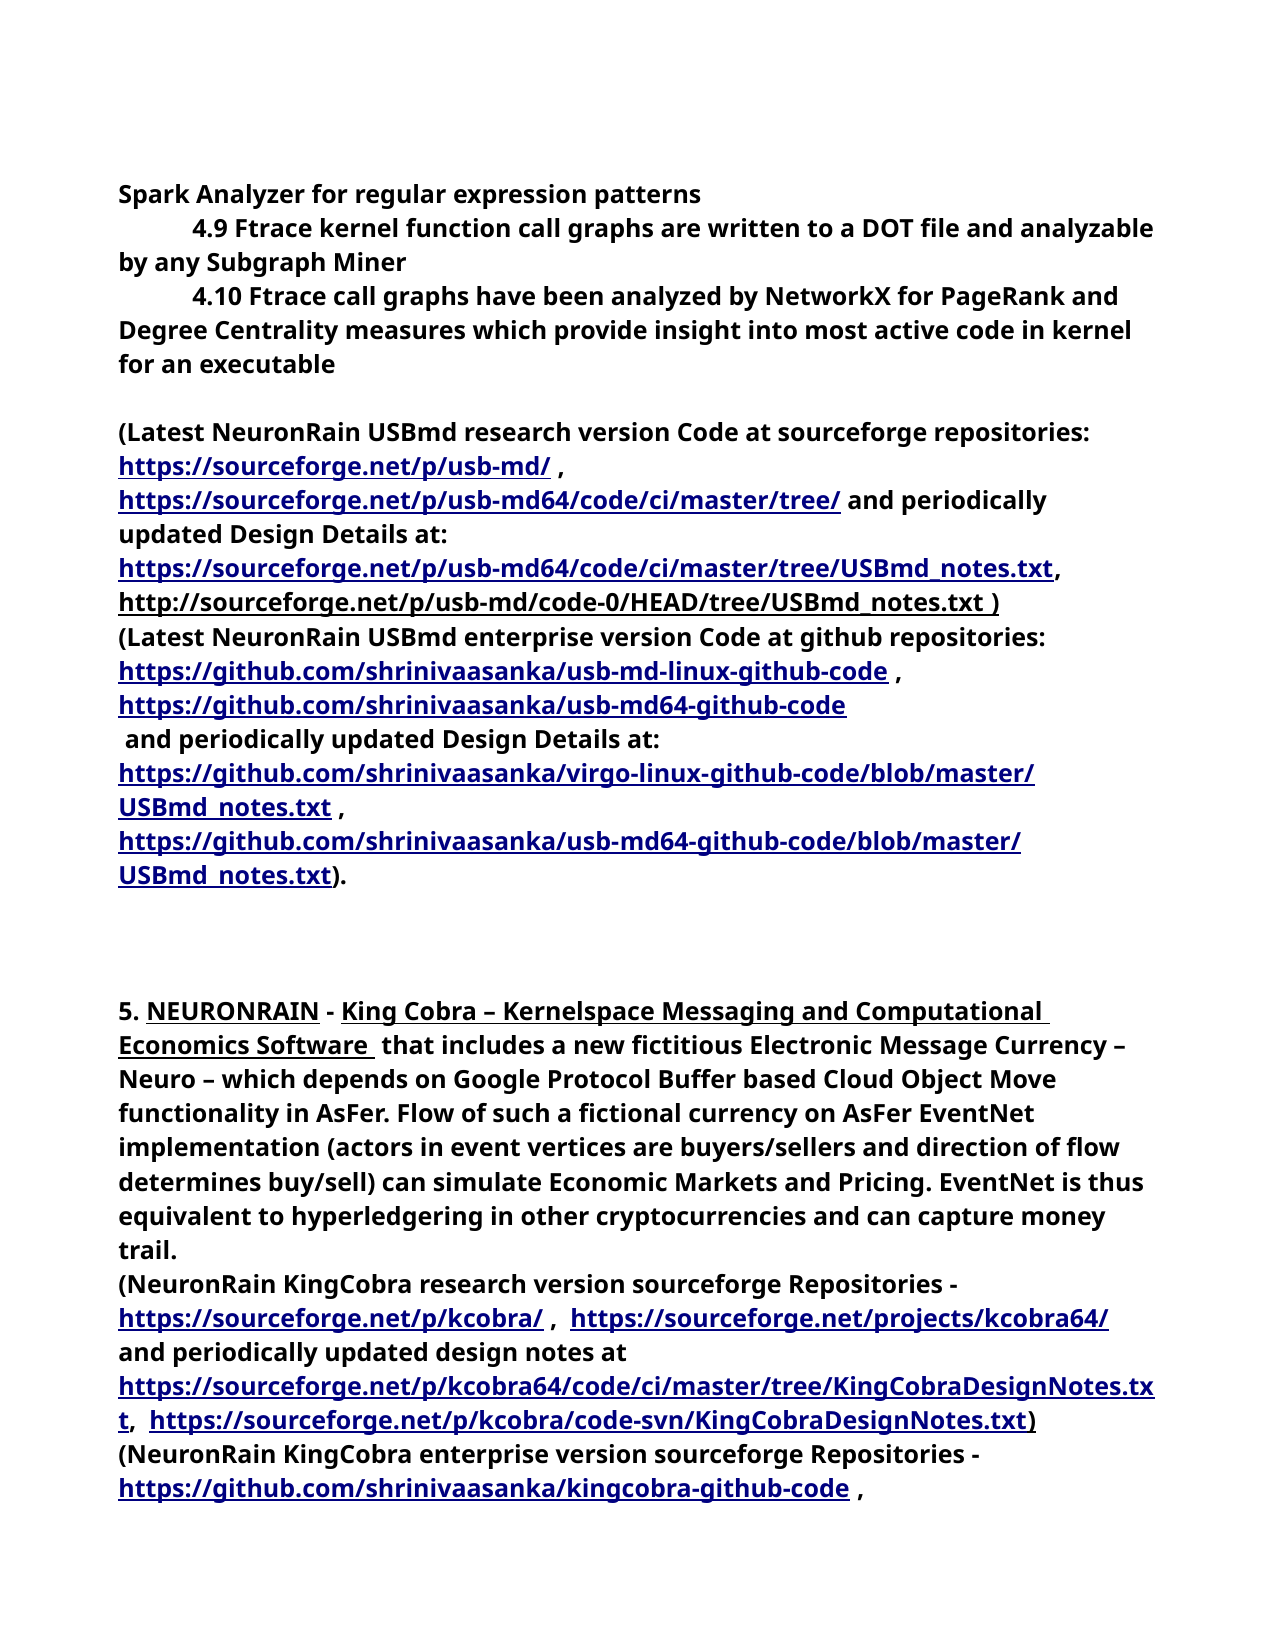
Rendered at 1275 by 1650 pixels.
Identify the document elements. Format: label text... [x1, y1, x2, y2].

text (NeuronRain KingCobra enterprise version sourceforge Repositories - https://github.com/shrinivaasanka/kingcobra-github-code , [118, 1437, 1157, 1505]
text (Latest NeuronRain USBmd enterprise version Code at github repositories: https://github.com/shrinivaasanka/usb-md-linux-github-code , https://github.com/shrinivaasanka/usb-md64-github-code [118, 619, 1157, 721]
text 4.10 Ftrace call graphs have been analyzed by NetworkX for PageRank and Degree Centrality measures which provide insight into most active code in kernel for an executable [118, 278, 1157, 381]
text (Latest NeuronRain USBmd research version Code at sourceforge repositories: https://sourceforge.net/p/usb-md/ , https://sourceforge.net/p/usb-md64/code/ci/master/tree/ and periodically updated Design Details at: [118, 415, 1157, 551]
text (NeuronRain KingCobra research version sourceforge Repositories - https://sourceforge.net/p/kcobra/ , https://sourceforge.net/projects/kcobra64/ and periodically updated design notes at https://sourceforge.net/p/kcobra64/code/ci/master/tree/KingCobraDesignNotes.txt, https://sourceforge.net/p/kcobra/code-svn/KingCobraDesignNotes.txt) [118, 1266, 1157, 1437]
text and periodically updated Design Details at: https://github.com/shrinivaasanka/virgo-linux-github-code/blob/master/USBmd_notes.txt , https://github.com/shrinivaasanka/usb-md64-github-code/blob/master/USBmd_notes.txt). [118, 721, 1157, 892]
text 4.9 Ftrace kernel function call graphs are written to a DOT file and analyzable by any Subgraph Miner [118, 210, 1157, 278]
text http://sourceforge.net/p/usb-md/code-0/HEAD/tree/USBmd_notes.txt ) [118, 585, 1157, 619]
text https://sourceforge.net/p/usb-md64/code/ci/master/tree/USBmd_notes.txt, [118, 551, 1157, 585]
text 5. NEURONRAIN - King Cobra – Kernelspace Messaging and Computational Economics Software that includes a new fictitious Electronic Message Currency – Neuro – which depends on Google Protocol Buffer based Cloud Object Move functionality in AsFer. Flow of such a fictional currency on AsFer EventNet implementation (actors in event vertices are buyers/sellers and direction of flow determines buy/sell) can simulate Economic Markets and Pricing. EventNet is thus equivalent to hyperledgering in other cryptocurrencies and can capture money trail. [118, 994, 1157, 1266]
text Spark Analyzer for regular expression patterns [118, 176, 1157, 210]
